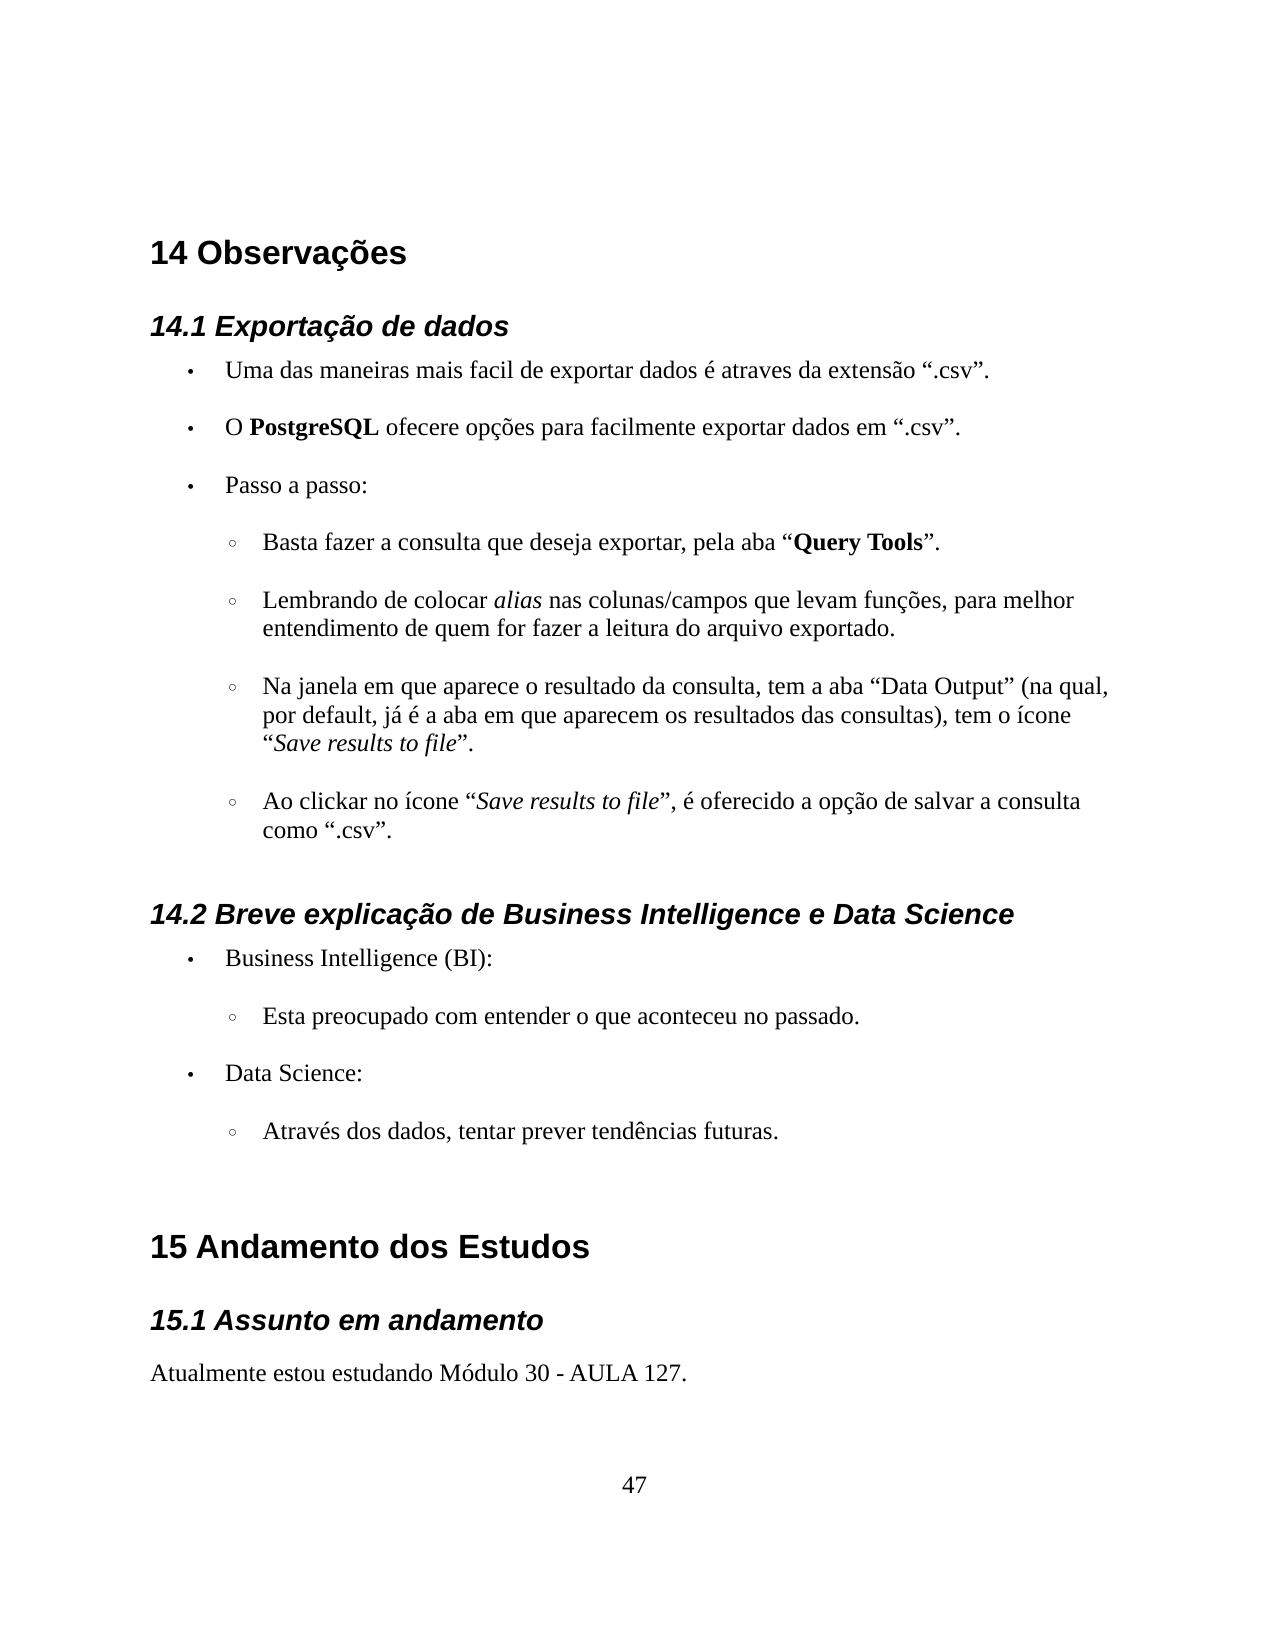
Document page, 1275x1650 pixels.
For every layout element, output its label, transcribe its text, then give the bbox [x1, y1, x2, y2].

subtitle 15 Andamento dos Estudos [150, 1227, 1125, 1266]
list Basta fazer a consulta que deseja exportar, pela aba “Query Tools”. [225, 527, 1125, 585]
list Lembrando de colocar alias nas colunas/campos que levam funções, para melhor entendimento de quem for fazer a leitura do arquivo exportado. [225, 585, 1125, 671]
list Data Science: [187, 1058, 1125, 1116]
subtitle 14.2 Breve explicação de Business Intelligence e Data Science [150, 897, 1125, 931]
subtitle 15.1 Assunto em andamento [150, 1303, 1125, 1337]
subtitle 14 Observações [150, 232, 1125, 271]
subtitle 14.1 Exportação de dados [150, 309, 1125, 342]
list Através dos dados, tentar prever tendências futuras. [225, 1116, 1125, 1173]
list Ao clickar no ícone “Save results to file”, é oferecido a opção de salvar a consulta como “.csv”. [225, 786, 1125, 872]
list [187, 150, 1125, 179]
list Esta preocupado com entender o que aconteceu no passado. [225, 1001, 1125, 1058]
list O PostgreSQL ofecere opções para facilmente exportar dados em “.csv”. [187, 412, 1125, 470]
list Business Intelligence (BI): [187, 943, 1125, 1001]
list Na janela em que aparece o resultado da consulta, tem a aba “Data Output” (na qual, por default, já é a aba em que aparecem os resultados das consultas), tem o ícone “Save results to file”. [225, 671, 1125, 786]
text Atualmente estou estudando Módulo 30 - AULA 127. [150, 1358, 1125, 1416]
list Passo a passo: [187, 470, 1125, 527]
list Uma das maneiras mais facil de exportar dados é atraves da extensão “.csv”. [187, 355, 1125, 412]
